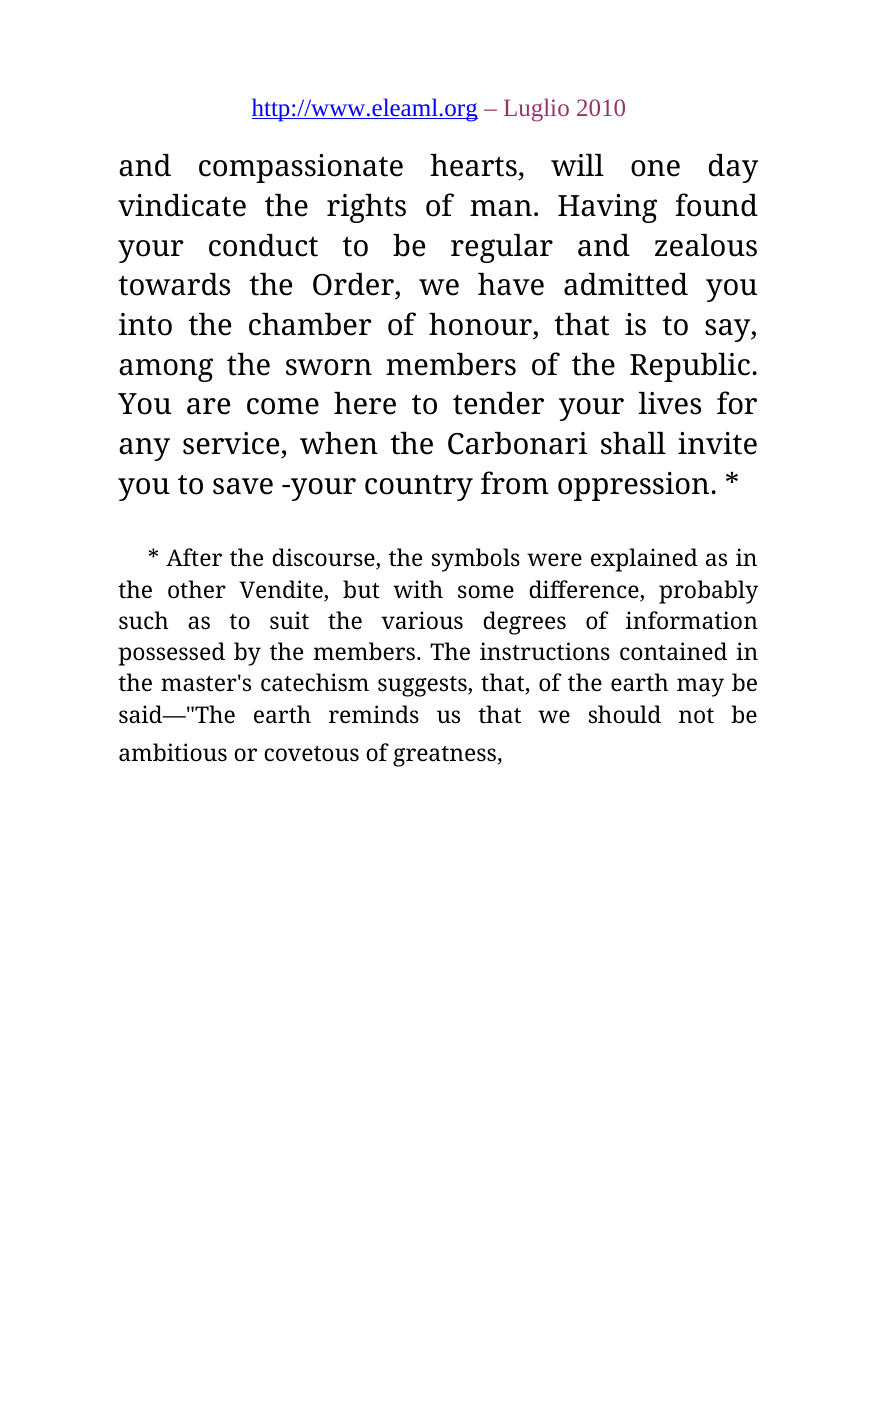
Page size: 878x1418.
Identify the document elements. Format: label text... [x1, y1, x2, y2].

text * After the discourse, the symbols were explained as in the other Vendite, but with some difference, probably such as to suit the various degrees of information possessed by the members. The instructions contained in the master's catechism suggests, that, of the earth may be said—"The earth reminds us that we should not be ambitious or covetous of greatness, [118, 542, 759, 769]
text and compassionate hearts, will one day vindicate the rights of man. Having found your conduct to be regular and zealous towards the Order, we have admitted you into the chamber of honour, that is to say, among the sworn members of the Republic. You are come here to tender your lives for any service, when the Carbonari shall invite you to save -your country from oppression. * [118, 146, 759, 503]
